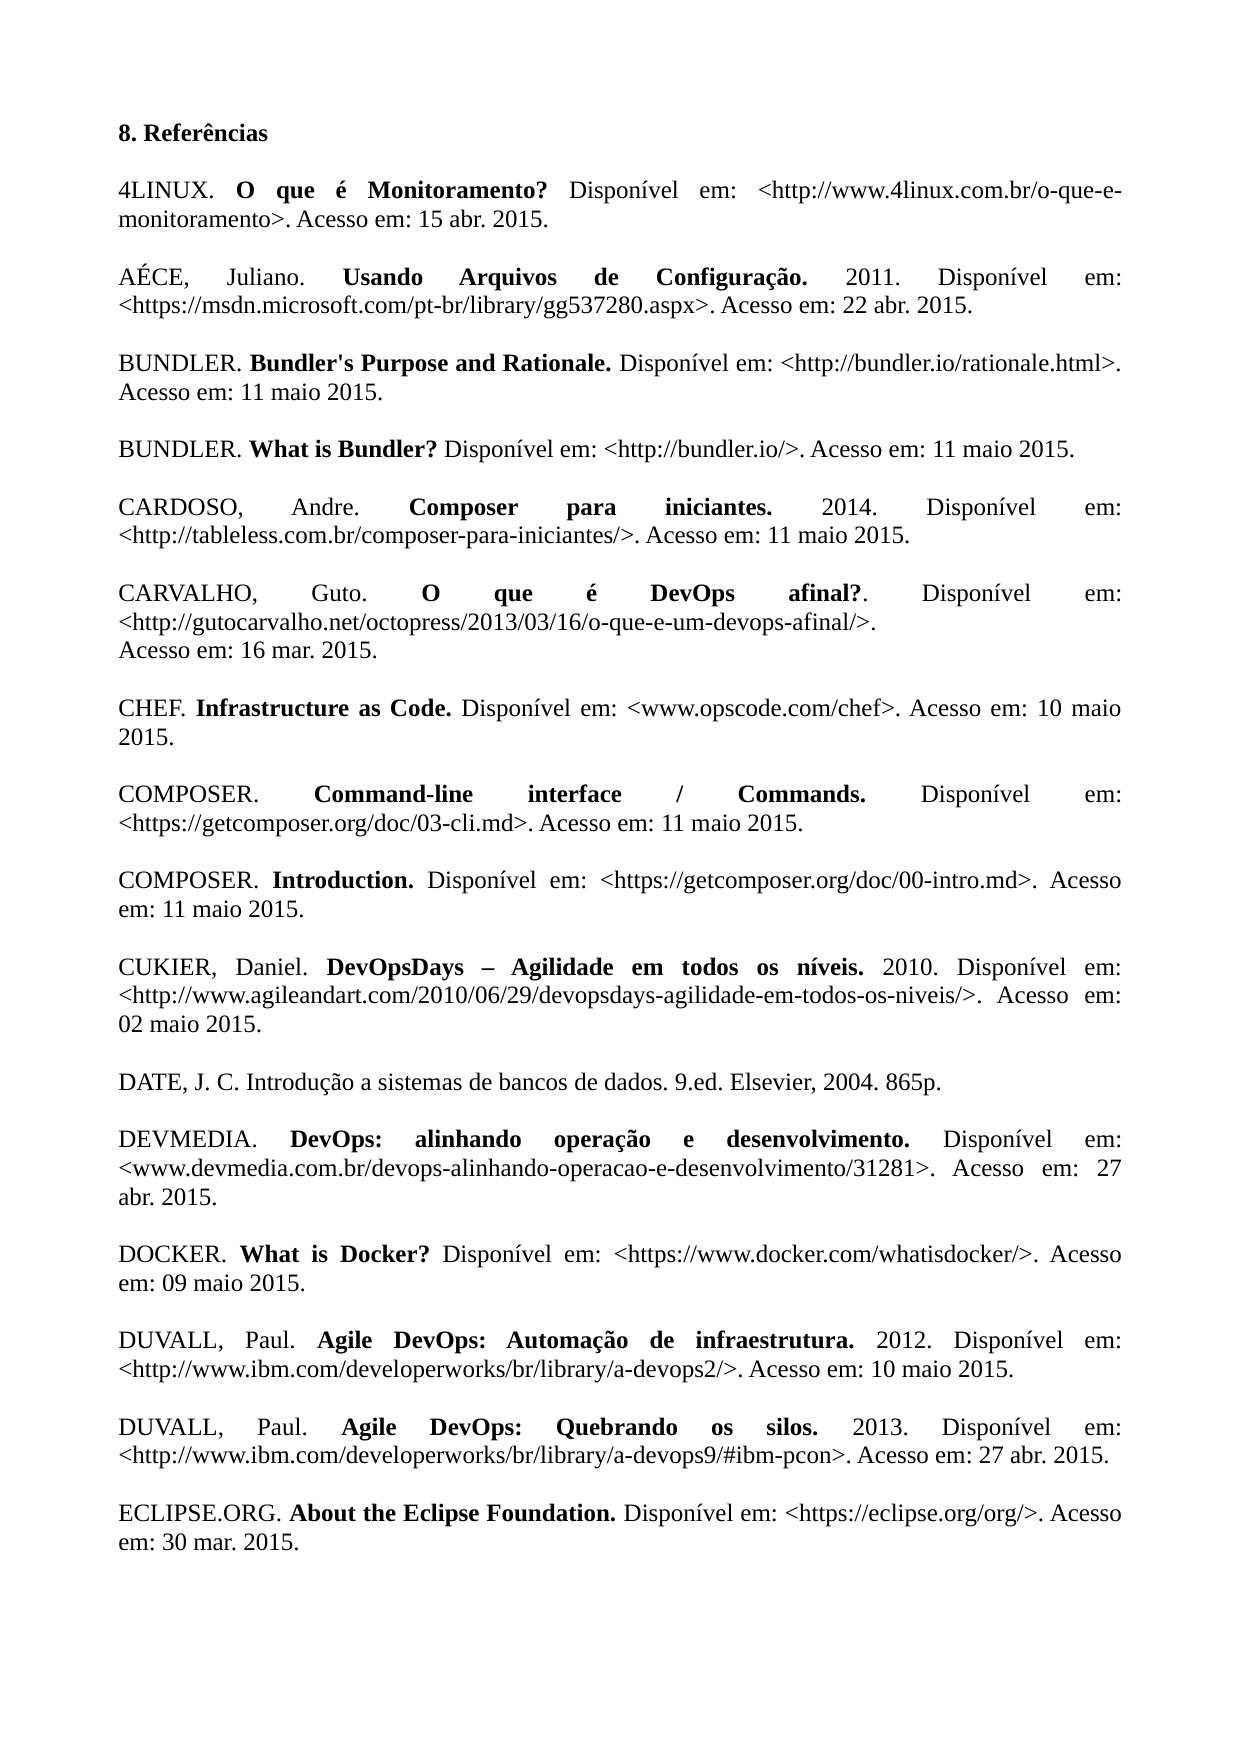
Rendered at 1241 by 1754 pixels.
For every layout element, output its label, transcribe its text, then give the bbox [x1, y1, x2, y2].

text CARVALHO, Guto. O que é DevOps afinal?. Disponível em: <http://gutocarvalho.net/octopress/2013/03/16/o-que-e-um-devops-afinal/>. [118, 578, 1122, 636]
text ECLIPSE.ORG. About the Eclipse Foundation. Disponível em: <https://eclipse.org/org/>. Acesso em: 30 mar. 2015. [118, 1498, 1122, 1556]
text AÉCE, Juliano. Usando Arquivos de Configuração. 2011. Disponível em: <https://msdn.microsoft.com/pt-br/library/gg537280.aspx>. Acesso em: 22 abr. 2015. [118, 262, 1122, 319]
text COMPOSER. Command-line interface / Commands. Disponível em: <https://getcomposer.org/doc/03-cli.md>. Acesso em: 11 maio 2015. [118, 779, 1122, 837]
text 8. Referências [118, 118, 1122, 147]
text DEVMEDIA. DevOps: alinhando operação e desenvolvimento. Disponível em: <www.devmedia.com.br/devops-alinhando-operacao-e-desenvolvimento/31281>. Acesso em: 27 abr. 2015. [118, 1124, 1122, 1211]
text 4LINUX. O que é Monitoramento? Disponível em: <http://www.4linux.com.br/o-que-e-monitoramento>. Acesso em: 15 abr. 2015. [118, 176, 1122, 233]
text DOCKER. What is Docker? Disponível em: <https://www.docker.com/whatisdocker/>. Acesso em: 09 maio 2015. [118, 1239, 1122, 1297]
text DUVALL, Paul. Agile DevOps: Quebrando os silos. 2013. Disponível em: <http://www.ibm.com/developerworks/br/library/a-devops9/#ibm-pcon>. Acesso em: 27 abr. 2015. [118, 1412, 1122, 1469]
text DUVALL, Paul. Agile DevOps: Automação de infraestrutura. 2012. Disponível em: <http://www.ibm.com/developerworks/br/library/a-devops2/>. Acesso em: 10 maio 2015. [118, 1326, 1122, 1383]
text COMPOSER. Introduction. Disponível em: <https://getcomposer.org/doc/00-intro.md>. Acesso em: 11 maio 2015. [118, 866, 1122, 923]
text CHEF. Infrastructure as Code. Disponível em: <www.opscode.com/chef>. Acesso em: 10 maio 2015. [118, 693, 1122, 751]
text CARDOSO, Andre. Composer para iniciantes. 2014. Disponível em: <http://tableless.com.br/composer-para-iniciantes/>. Acesso em: 11 maio 2015. [118, 492, 1122, 549]
text CUKIER, Daniel. DevOpsDays – Agilidade em todos os níveis. 2010. Disponível em: <http://www.agileandart.com/2010/06/29/devopsdays-agilidade-em-todos-os-niveis/>. Acesso em: 02 maio 2015. [118, 952, 1122, 1038]
text DATE, J. C. Introdução a sistemas de bancos de dados. 9.ed. Elsevier, 2004. 865p. [118, 1067, 1122, 1096]
text Acesso em: 16 mar. 2015. [118, 636, 1122, 664]
text BUNDLER. Bundler's Purpose and Rationale. Disponível em: <http://bundler.io/rationale.html>. Acesso em: 11 maio 2015. [118, 348, 1122, 406]
text BUNDLER. What is Bundler? Disponível em: <http://bundler.io/>. Acesso em: 11 maio 2015. [118, 434, 1122, 463]
